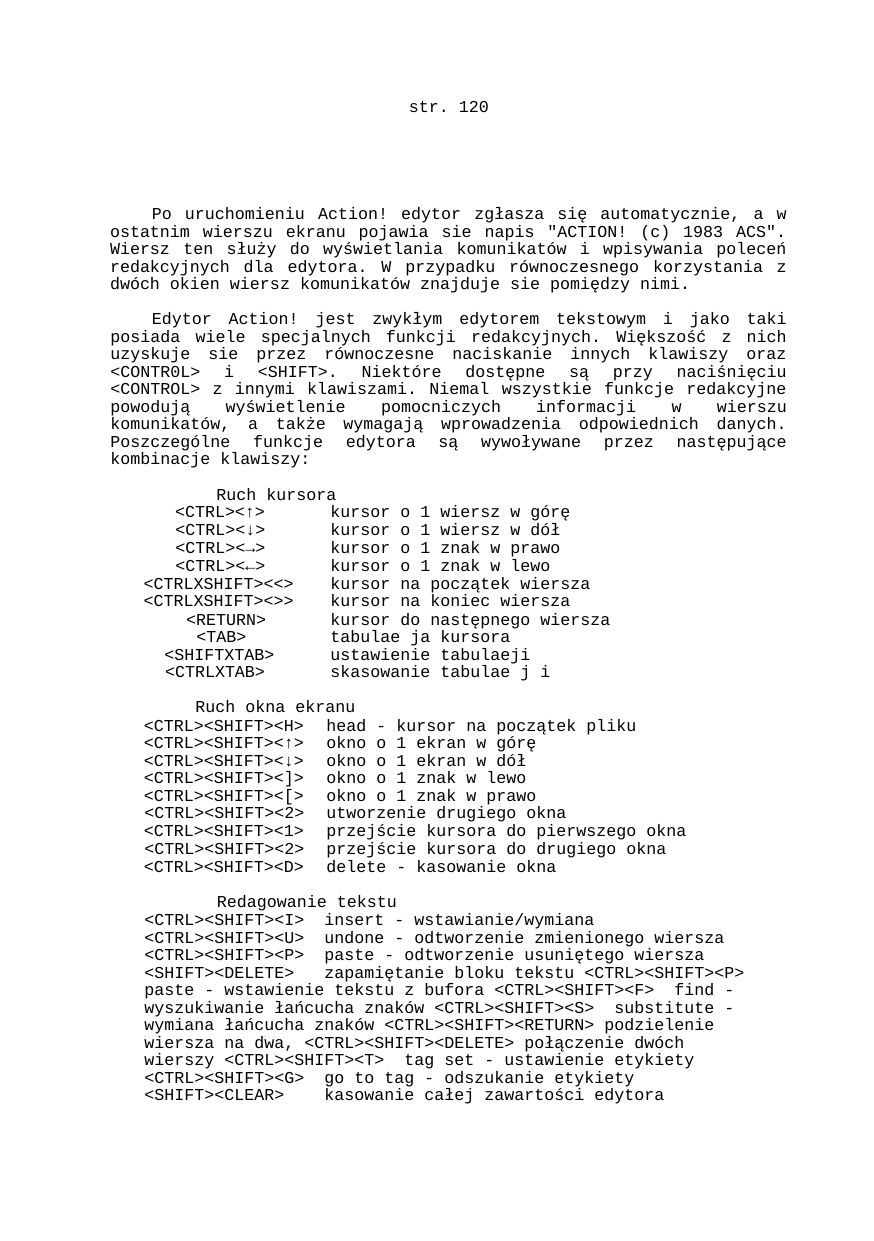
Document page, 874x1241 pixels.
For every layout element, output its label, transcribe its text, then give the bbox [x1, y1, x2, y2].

text <CTRL><SHIFT><D> delete - kasowanie okna [144, 858, 787, 876]
text <CTRL><SHIFT><2> utworzenie drugiego okna [144, 805, 787, 822]
text <CTRL><SHIFT><I> insert - wstawianie/wymiana <CTRL><SHIFT><U> undone - odtworzenie zmienionego wiersza <CTRL><SHIFT><P> paste - odtworzenie usuniętego wiersza <SHIFT><DELETE> zapamiętanie bloku tekstu <CTRL><SHIFT><P> paste - wstawienie tekstu z bufora <CTRL><SHIFT><F> find - wyszukiwanie łańcucha znaków <CTRL><SHIFT><S> substitute - wymiana łańcucha znaków <CTRL><SHIFT><RETURN> podzielenie wiersza na dwa, <CTRL><SHIFT><DELETE> połączenie dwóch wierszy <CTRL><SHIFT><T> tag set - ustawienie etykiety <CTRL><SHIFT><G> go to tag - odszukanie etykiety <SHIFT><CLEAR> kasowanie całej zawartości edytora [144, 912, 757, 1104]
text Ruch kursora [216, 486, 787, 504]
text <CTRL><SHIFT><2> przejście kursora do drugiego okna [144, 841, 787, 858]
text <RETURN> kursor do następnego wiersza [186, 611, 787, 628]
text Redagowanie tekstu [217, 893, 787, 911]
text <CTRLXSHIFT><<> kursor na początek wiersza [143, 575, 787, 593]
text <CTRLXSHIFT><>> kursor na koniec wiersza [143, 593, 787, 610]
text <CTRL><SHIFT><H> head - kursor na początek pliku [144, 717, 787, 734]
text Edytor Action! jest zwykłym edytorem tekstowym i jako taki posiada wiele specjalnych funkcji redakcyjnych. Większość z nich uzyskuje sie przez równoczesne naciskanie innych klawiszy oraz <CONTR0L> i <SHIFT>. Niektóre dostępne są przy naciśnięciu <CONTROL> z innymi klawiszami. Niemal wszystkie funkcje redakcyjne powodują wyświetlenie pomocniczych informacji w wierszu komunikatów, a także wymagają wprowadzenia odpowiednich danych. Poszczególne funkcje edytora są wywoływane przez następujące kombinacje klawiszy: [110, 311, 787, 468]
text <CTRL><SHIFT><[> okno o 1 znak w prawo [144, 787, 787, 805]
text <SHIFTXTAB> ustawienie tabulaeji [164, 646, 787, 664]
text <CTRL><→> kursor o 1 znak w prawo [175, 539, 787, 557]
text <CTRL><SHIFT><]> okno o 1 znak w lewo [144, 769, 787, 787]
text <CTRL><←> kursor o 1 znak w lewo [175, 558, 787, 575]
text <CTRL><↓> kursor o 1 wiersz w dół [175, 522, 787, 539]
text <CTRL><SHIFT><↑> okno o 1 ekran w górę [144, 734, 787, 752]
text str. 120 [110, 98, 787, 117]
text <CTRL><SHIFT><1> przejście kursora do pierwszego okna [144, 822, 787, 840]
text <CTRL><↑> kursor o 1 wiersz w górę [175, 504, 787, 521]
text <TAB> tabulae ja kursora [196, 629, 787, 646]
text <CTRL><SHIFT><↓> okno o 1 ekran w dół [144, 752, 787, 769]
text Ruch okna ekranu [195, 699, 787, 716]
text <CTRLXTAB> skasowanie tabulae j i [165, 664, 787, 681]
text Po uruchomieniu Action! edytor zgłasza się automatycznie, a w ostatnim wierszu ekranu pojawia sie napis "ACTION! (c) 1983 ACS". Wiersz ten służy do wyświetlania komunikatów i wpisywania poleceń redakcyjnych dla edytora. W przypadku równoczesnego korzystania z dwóch okien wiersz komunikatów znajduje sie pomiędzy nimi. [110, 206, 787, 293]
